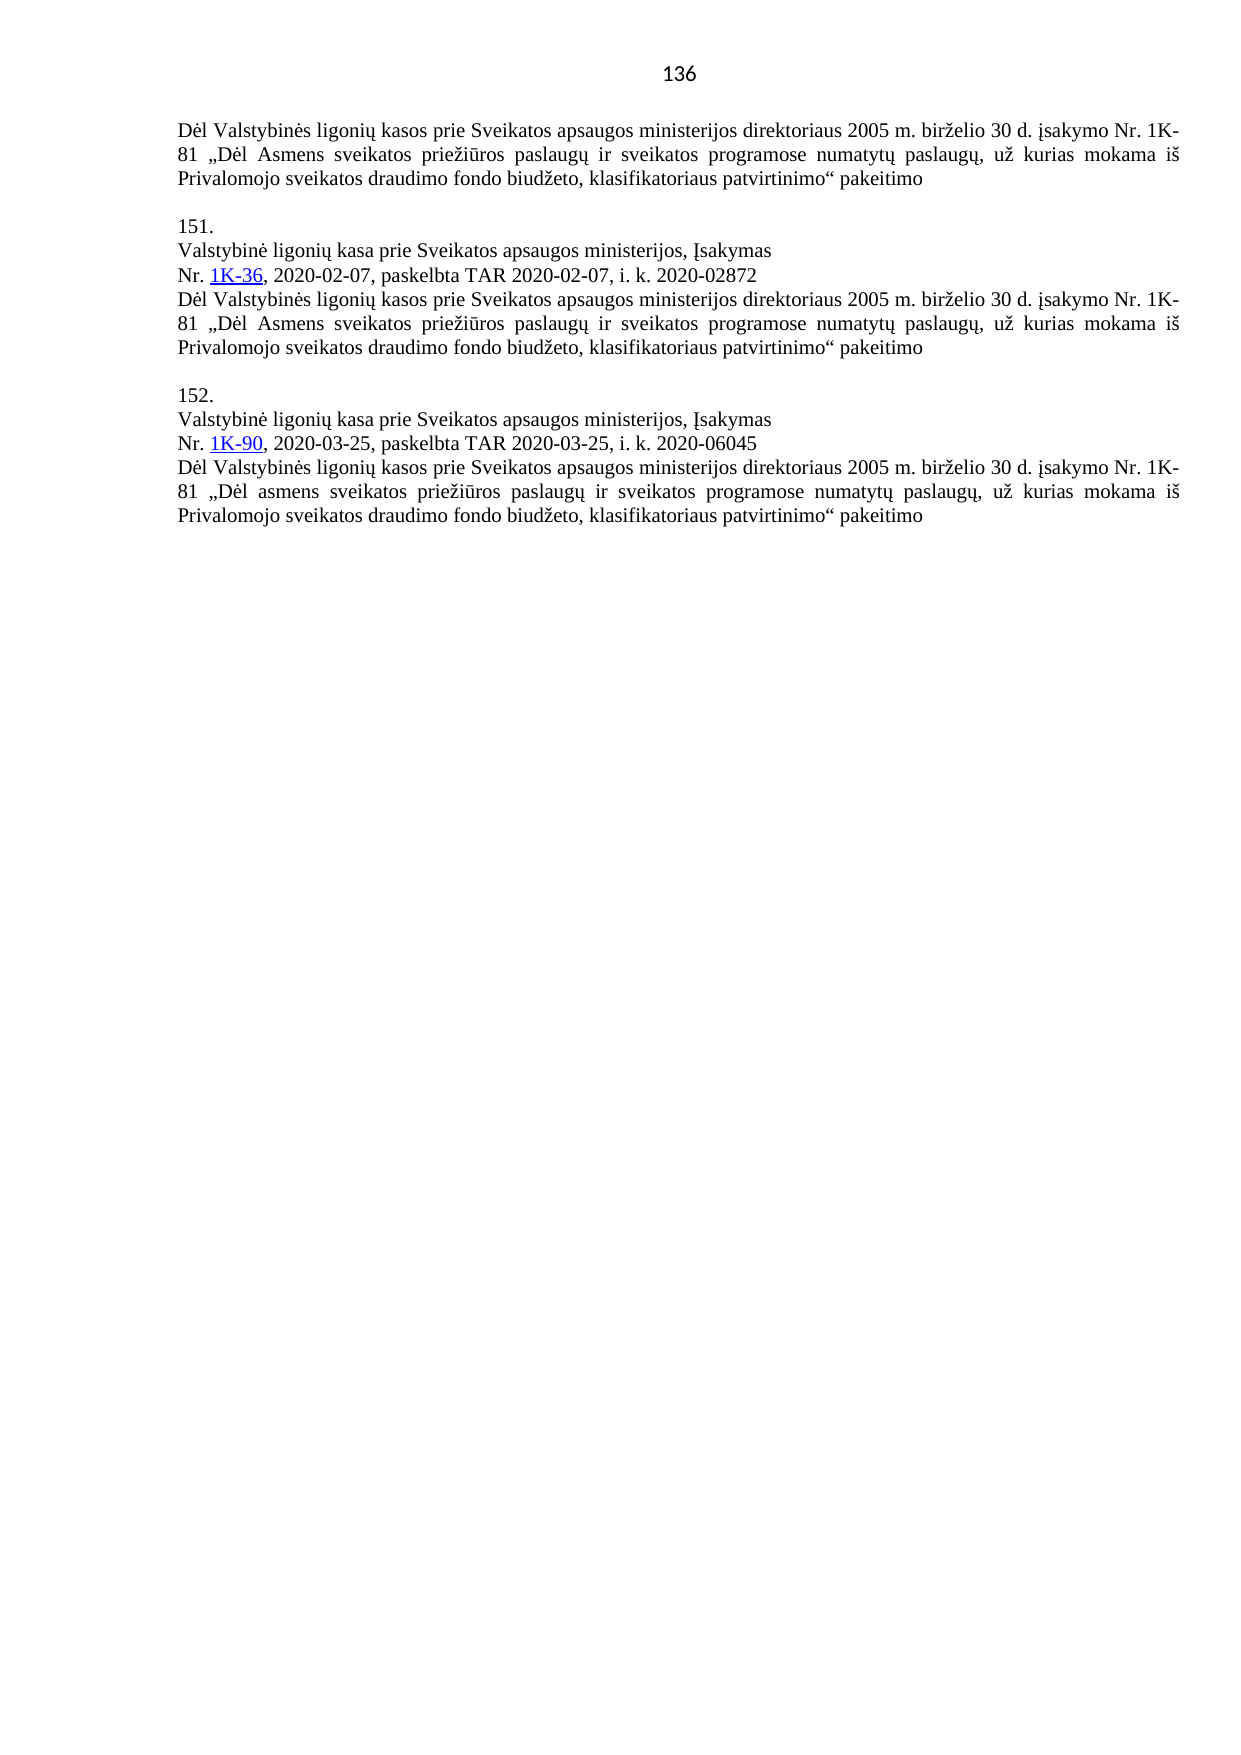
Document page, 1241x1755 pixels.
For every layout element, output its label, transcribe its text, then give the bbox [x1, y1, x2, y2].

text Valstybinė ligonių kasa prie Sveikatos apsaugos ministerijos, Įsakymas [177, 238, 1181, 262]
text 151. [177, 214, 1181, 238]
text Dėl Valstybinės ligonių kasos prie Sveikatos apsaugos ministerijos direktoriaus 2005 m. birželio 30 d. įsakymo Nr. 1K-81 „Dėl Asmens sveikatos priežiūros paslaugų ir sveikatos programose numatytų paslaugų, už kurias mokama iš Privalomojo sveikatos draudimo fondo biudžeto, klasifikatoriaus patvirtinimo“ pakeitimo [177, 287, 1181, 359]
text Dėl Valstybinės ligonių kasos prie Sveikatos apsaugos ministerijos direktoriaus 2005 m. birželio 30 d. įsakymo Nr. 1K-81 „Dėl Asmens sveikatos priežiūros paslaugų ir sveikatos programose numatytų paslaugų, už kurias mokama iš Privalomojo sveikatos draudimo fondo biudžeto, klasifikatoriaus patvirtinimo“ pakeitimo [177, 118, 1181, 190]
text 152. [177, 383, 1181, 407]
text Nr. 1K-90, 2020-03-25, paskelbta TAR 2020-03-25, i. k. 2020-06045 [177, 431, 1181, 455]
text Valstybinė ligonių kasa prie Sveikatos apsaugos ministerijos, Įsakymas [177, 407, 1181, 431]
text Nr. 1K-36, 2020-02-07, paskelbta TAR 2020-02-07, i. k. 2020-02872 [177, 262, 1181, 287]
text Dėl Valstybinės ligonių kasos prie Sveikatos apsaugos ministerijos direktoriaus 2005 m. birželio 30 d. įsakymo Nr. 1K-81 „Dėl asmens sveikatos priežiūros paslaugų ir sveikatos programose numatytų paslaugų, už kurias mokama iš Privalomojo sveikatos draudimo fondo biudžeto, klasifikatoriaus patvirtinimo“ pakeitimo [177, 455, 1181, 527]
